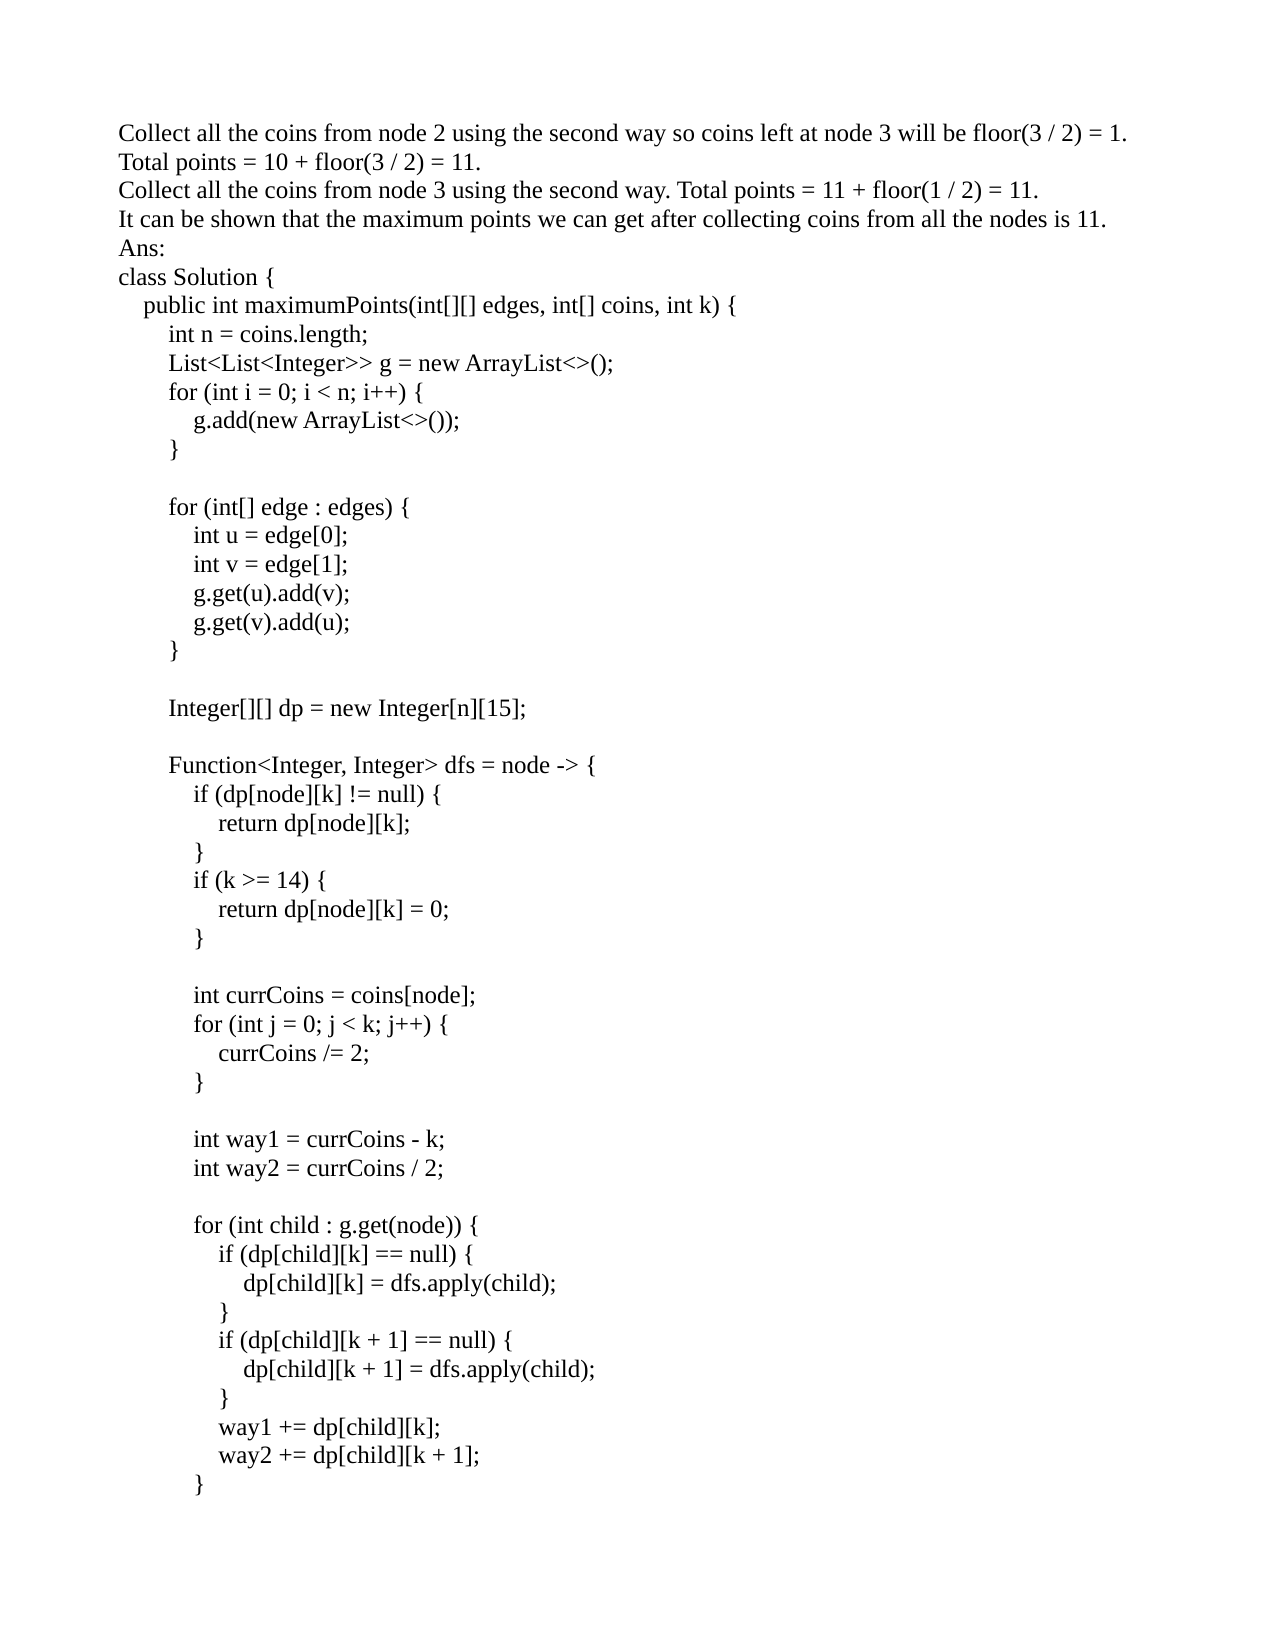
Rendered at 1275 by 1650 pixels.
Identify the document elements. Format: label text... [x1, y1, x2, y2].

text for (int child : g.get(node)) { [118, 1211, 1157, 1239]
text for (int i = 0; i < n; i++) { [118, 377, 1157, 406]
text g.get(u).add(v); [118, 578, 1157, 607]
text int currCoins = coins[node]; [118, 981, 1157, 1009]
text int way2 = currCoins / 2; [118, 1153, 1157, 1182]
text } [118, 1469, 1157, 1498]
text dp[child][k] = dfs.apply(child); [118, 1268, 1157, 1297]
text if (dp[child][k + 1] == null) { [118, 1326, 1157, 1354]
text if (k >= 14) { [118, 866, 1157, 894]
text } [118, 1297, 1157, 1326]
text int v = edge[1]; [118, 549, 1157, 578]
text dp[child][k + 1] = dfs.apply(child); [118, 1354, 1157, 1383]
text for (int j = 0; j < k; j++) { [118, 1009, 1157, 1038]
text } [118, 434, 1157, 463]
text if (dp[node][k] != null) { [118, 779, 1157, 808]
text } [118, 636, 1157, 664]
text Function<Integer, Integer> dfs = node -> { [118, 751, 1157, 779]
text currCoins /= 2; [118, 1038, 1157, 1067]
text List<List<Integer>> g = new ArrayList<>(); [118, 348, 1157, 377]
text } [118, 1383, 1157, 1412]
text Collect all the coins from node 2 using the second way so coins left at node 3 will be floor(3 / 2) = 1. Total points = 10 + floor(3 / 2) = 11. [118, 118, 1157, 176]
text Integer[][] dp = new Integer[n][15]; [118, 693, 1157, 722]
text for (int[] edge : edges) { [118, 492, 1157, 521]
text way1 += dp[child][k]; [118, 1412, 1157, 1441]
text if (dp[child][k] == null) { [118, 1239, 1157, 1268]
text public int maximumPoints(int[][] edges, int[] coins, int k) { [118, 291, 1157, 319]
text g.add(new ArrayList<>()); [118, 406, 1157, 434]
text return dp[node][k]; [118, 808, 1157, 837]
text Collect all the coins from node 3 using the second way. Total points = 11 + floor(1 / 2) = 11. [118, 176, 1157, 204]
text } [118, 923, 1157, 952]
text It can be shown that the maximum points we can get after collecting coins from all the nodes is 11. [118, 204, 1157, 233]
text Ans: [118, 233, 1157, 262]
text } [118, 837, 1157, 866]
text return dp[node][k] = 0; [118, 894, 1157, 923]
text way2 += dp[child][k + 1]; [118, 1441, 1157, 1469]
text int n = coins.length; [118, 319, 1157, 348]
text } [118, 1067, 1157, 1096]
text int way1 = currCoins - k; [118, 1124, 1157, 1153]
text class Solution { [118, 262, 1157, 291]
text g.get(v).add(u); [118, 607, 1157, 636]
text int u = edge[0]; [118, 521, 1157, 549]
